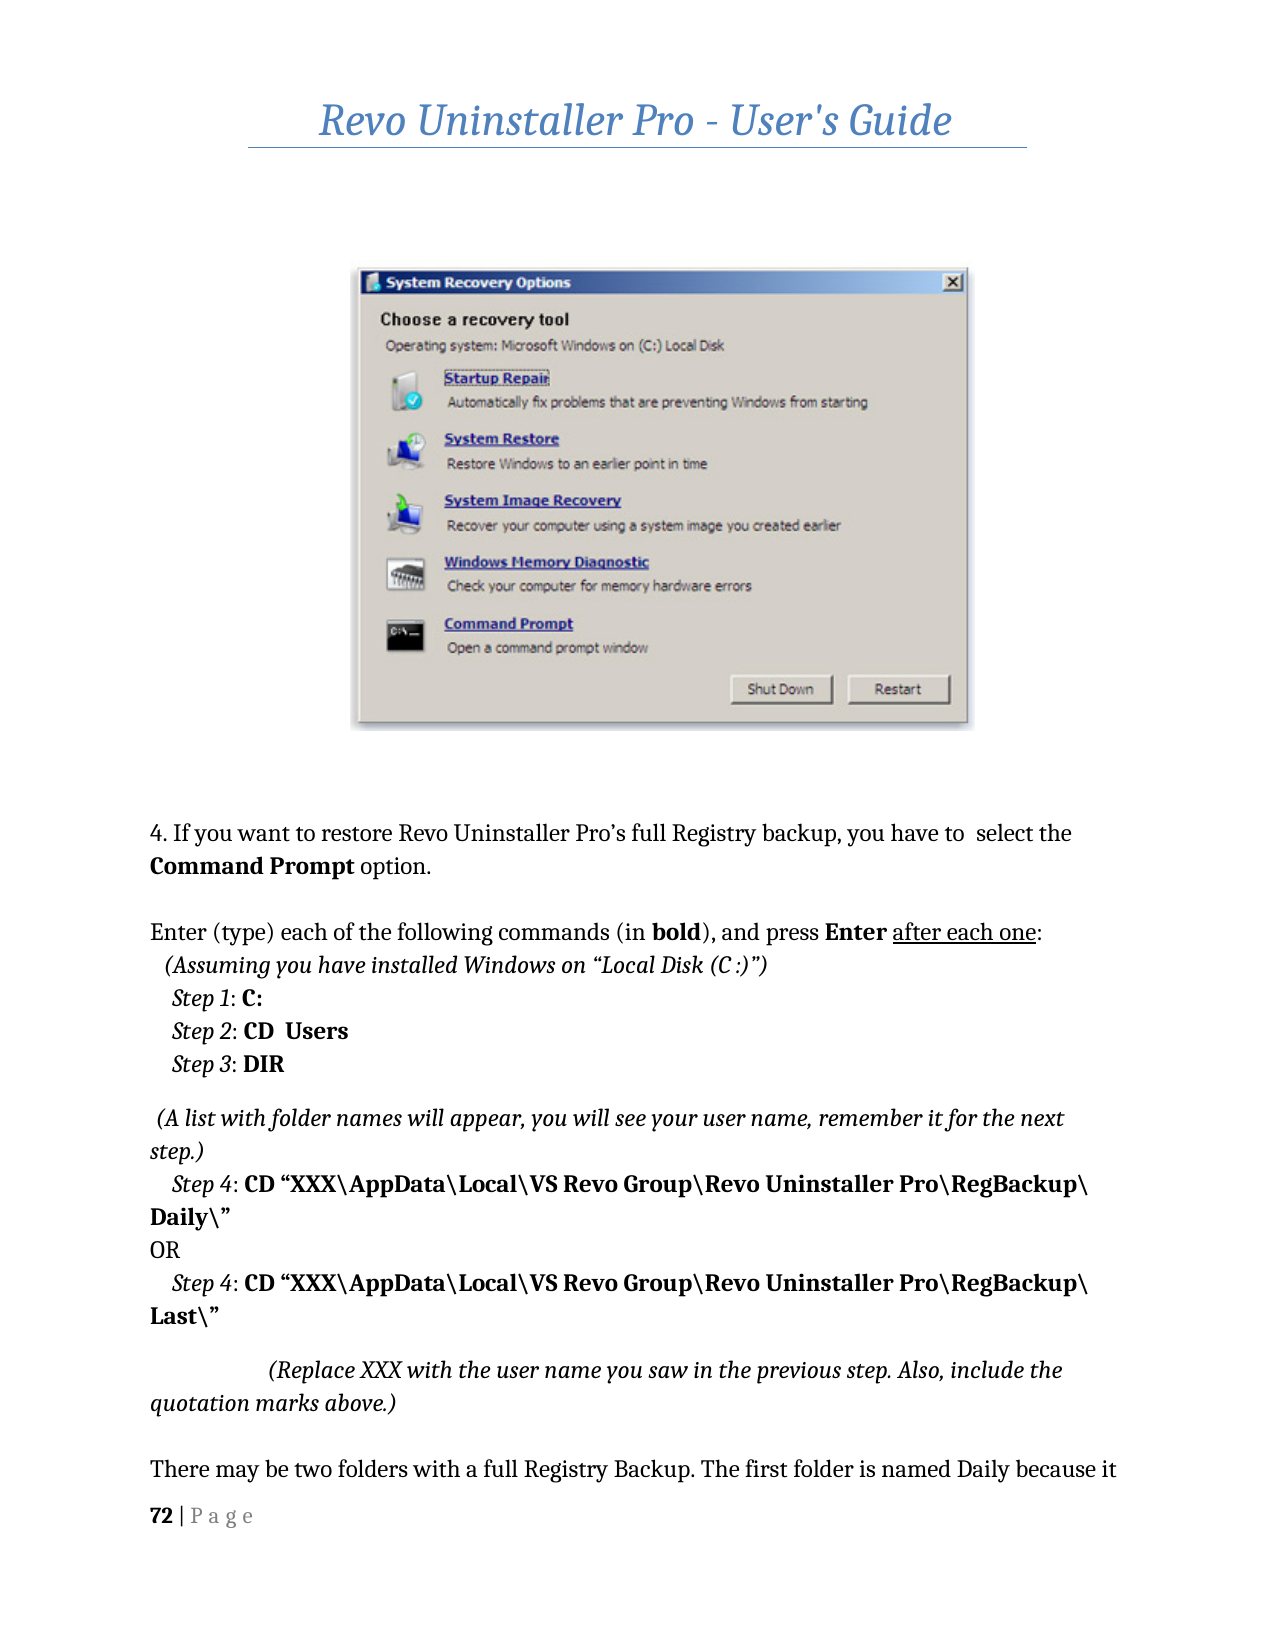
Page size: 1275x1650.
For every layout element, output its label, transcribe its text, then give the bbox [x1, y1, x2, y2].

text (Replace XXX with the user name you saw in the previous step. Also, include the quotation marks above.) There may be two folders with a full Registry Backup. The first folder is named Daily because it [150, 1356, 1125, 1483]
text (A list with folder names will appear, you will see your user name, remember it for the next step.) Step 4: CD “XXX\AppData\Local\VS Revo Group\Revo Uninstaller Pro\RegBackup\Daily\” OR Step 4: CD “XXX\AppData\Local\VS Revo Group\Revo Uninstaller Pro\RegBackup\Last\” [150, 1103, 1125, 1330]
text 4. If you want to restore Revo Uninstaller Pro’s full Registry backup, you have to select the Command Prompt option. Enter (type) each of the following commands (in bold), and press Enter after each one: (Assuming you have installed Windows on “Local Disk (C :)”) Step 1: C: Step 2: CD Users Step 3: DIR [150, 786, 1125, 1078]
